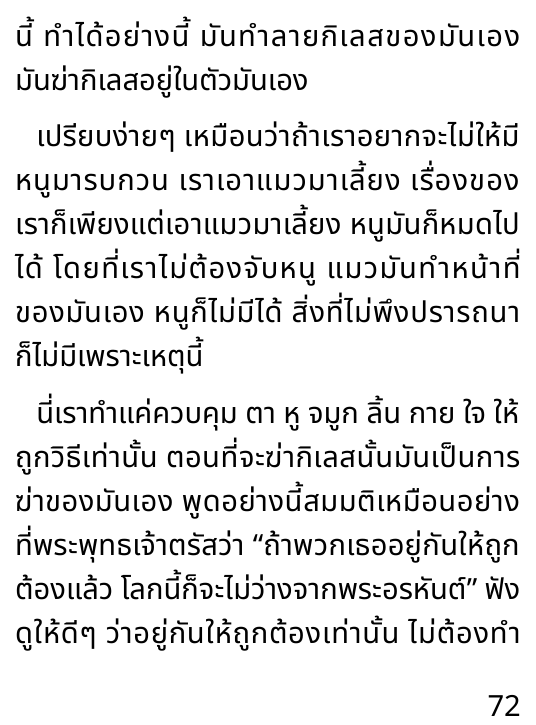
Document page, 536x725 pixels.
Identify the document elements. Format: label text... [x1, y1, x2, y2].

text นี่เราทำแค่ควบคุม ตา หู จมูก ลิ้น กาย ใจ ให้ถูกวิธีเท่านั้น ตอนที่จะฆ่ากิเลสนั้นมันเป็นการฆ่าของมันเอง พูดอย่างนี้สมมติเหมือนอย่างที่พระพุทธเจ้าตรัสว่า “ถ้าพวกเธออยู่กันให้ถูกต้องแล้ว โลกนี้ก็จะไม่ว่างจากพระอรหันต์” ฟังดูให้ดีๆ ว่าอยู่กันให้ถูกต้องเท่านั้น ไม่ต้องทำ [15, 392, 521, 657]
text นี้ ทำได้อย่างนี้ มันทำลายกิเลสของมันเอง มันฆ่ากิเลสอยู่ในตัวมันเอง [15, 15, 521, 103]
text เปรียบง่ายๆ เหมือนว่าถ้าเราอยากจะไม่ให้มีหนูมารบกวน เราเอาแมวมาเลี้ยง เรื่องของเราก็เพียงแต่เอาแมวมาเลี้ยง หนูมันก็หมดไปได้ โดยที่เราไม่ต้องจับหนู แมวมันทำหน้าที่ของมันเอง หนูก็ไม่มีได้ สิ่งที่ไม่พึงปรารถนา ก็ไม่มีเพราะเหตุนี้ [15, 116, 521, 380]
